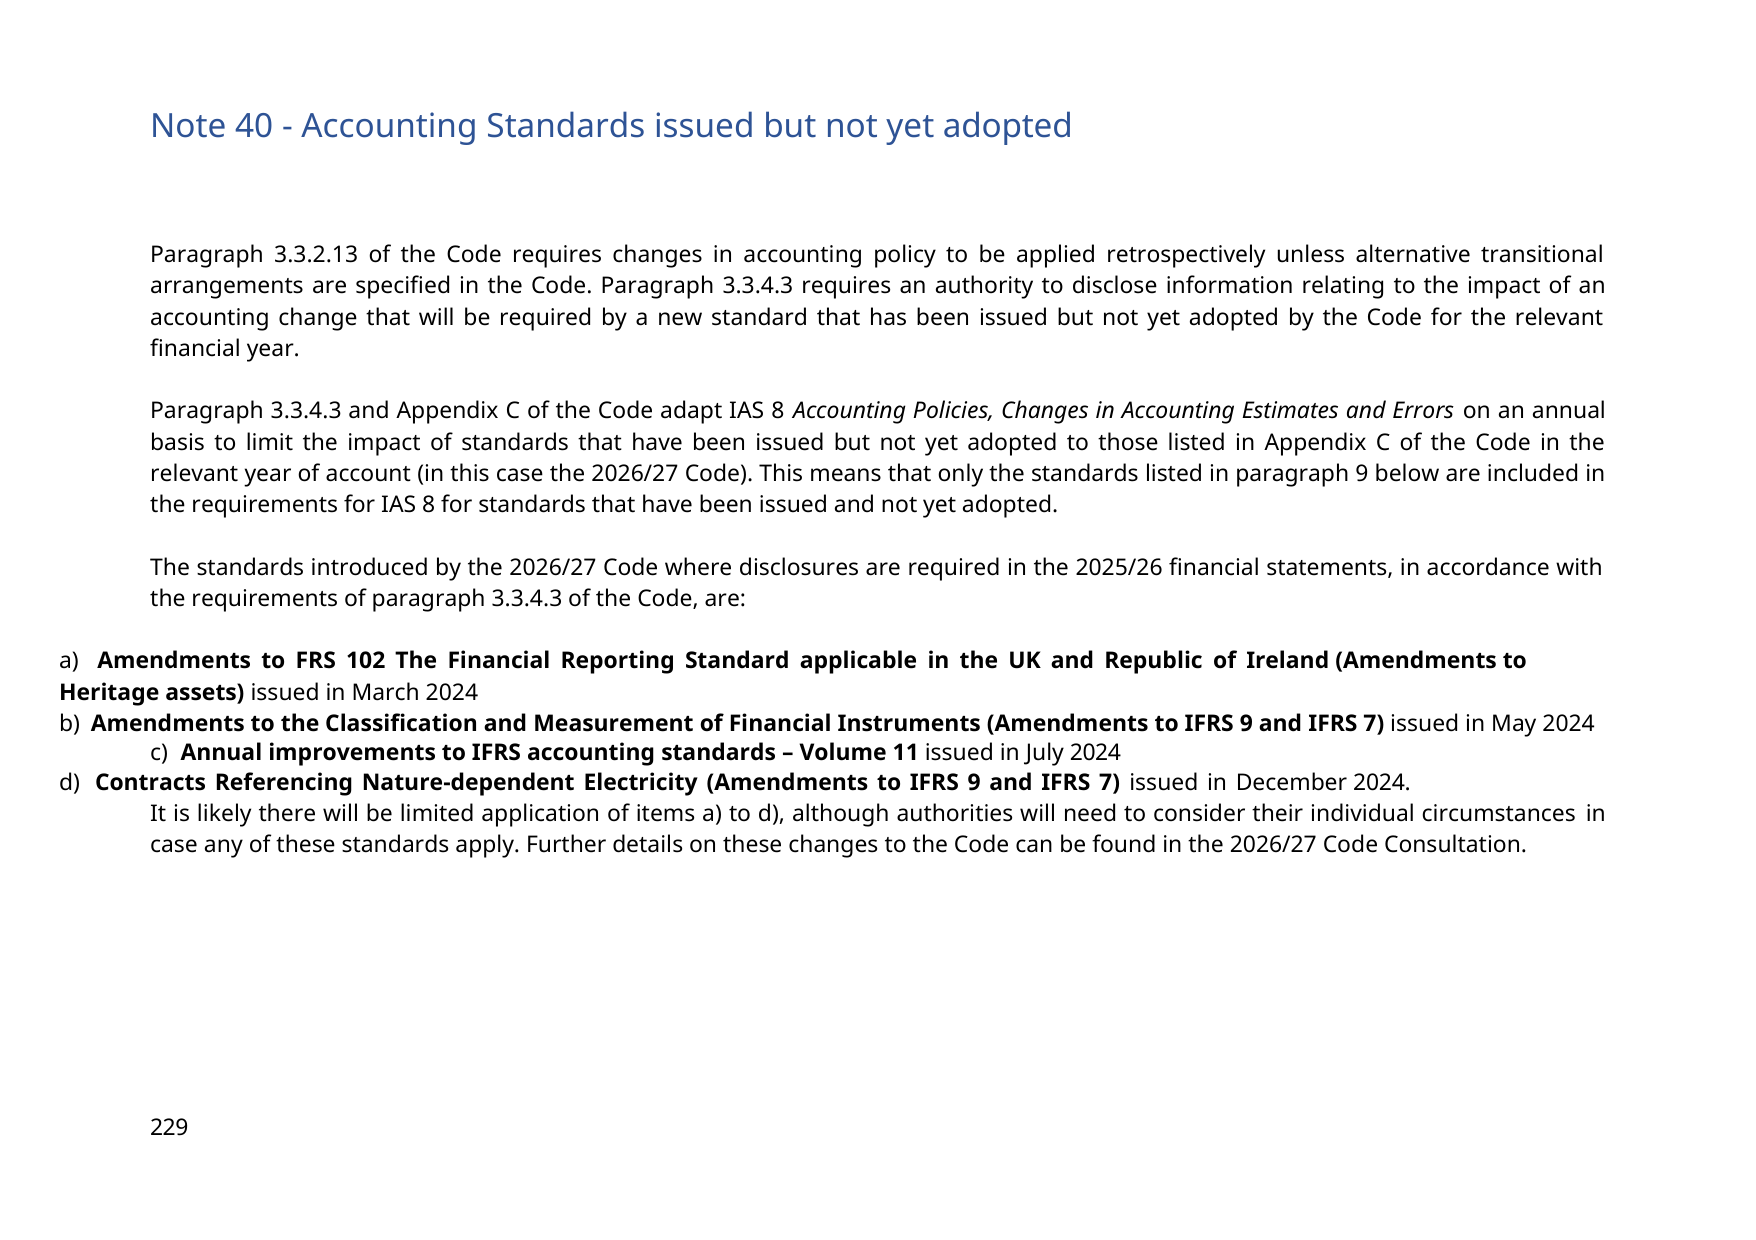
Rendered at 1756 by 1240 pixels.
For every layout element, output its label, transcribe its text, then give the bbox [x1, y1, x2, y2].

list Amendments to the Classification and Measurement of Financial Instruments (Amendments to IFRS 9 and IFRS 7) issued in May 2024 [59, 707, 1605, 738]
text The standards introduced by the 2026/27 Code where disclosures are required in the 2025/26 financial statements, in accordance with the requirements of paragraph 3.3.4.3 of the Code, are: [150, 550, 1606, 613]
text It is likely there will be limited application of items a) to d), although authorities will need to consider their individual circumstances in case any of these standards apply. Further details on these changes to the Code can be found in the 2026/27 Code Consultation. [150, 797, 1606, 859]
text Paragraph 3.3.2.13 of the Code requires changes in accounting policy to be applied retrospectively unless alternative transitional arrangements are specified in the Code. Paragraph 3.3.4.3 requires an authority to disclose information relating to the impact of an accounting change that will be required by a new standard that has been issued but not yet adopted by the Code for the relevant financial year. [150, 238, 1606, 363]
list Annual improvements to IFRS accounting standards – Volume 11 issued in July 2024 [150, 738, 1726, 766]
subtitle Note 40 - Accounting Standards issued but not yet adopted [150, 102, 1726, 147]
subtitle Amendments to FRS 102 The Financial Reporting Standard applicable in the UK and Republic of Ireland (Amendments to Heritage assets) issued in March 2024 [59, 644, 1605, 707]
text Paragraph 3.3.4.3 and Appendix C of the Code adapt IAS 8 Accounting Policies, Changes in Accounting Estimates and Errors on an annual basis to limit the impact of standards that have been issued but not yet adopted to those listed in Appendix C of the Code in the relevant year of account (in this case the 2026/27 Code). This means that only the standards listed in paragraph 9 below are included in the requirements for IAS 8 for standards that have been issued and not yet adopted. [150, 394, 1606, 519]
list Contracts Referencing Nature-dependent Electricity (Amendments to IFRS 9 and IFRS 7) issued in December 2024. [59, 766, 1606, 797]
